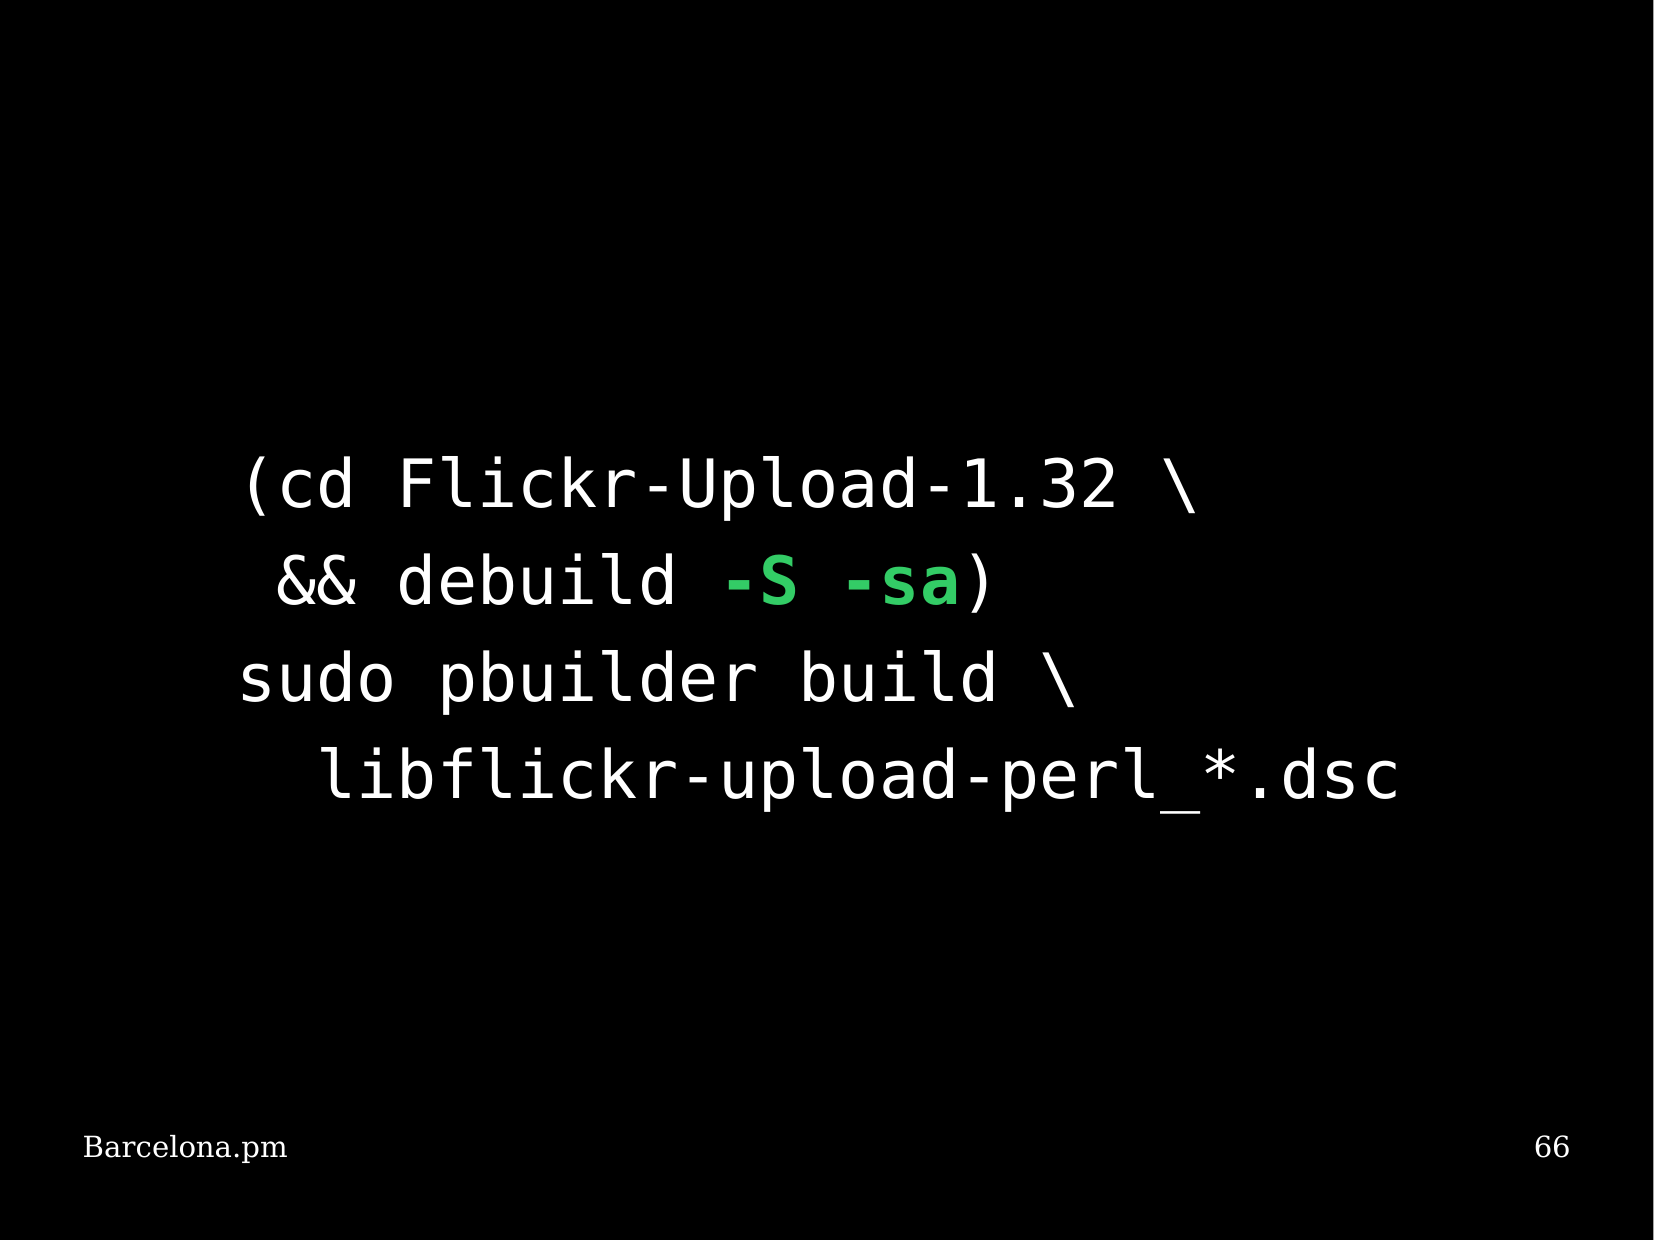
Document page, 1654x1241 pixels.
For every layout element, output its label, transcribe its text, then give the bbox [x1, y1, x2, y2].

title (cd Flickr-Upload-1.32 \ && debuild -S -sa) sudo pbuilder build \ libflickr-upload-perl_*.dsc [236, 116, 1418, 1124]
